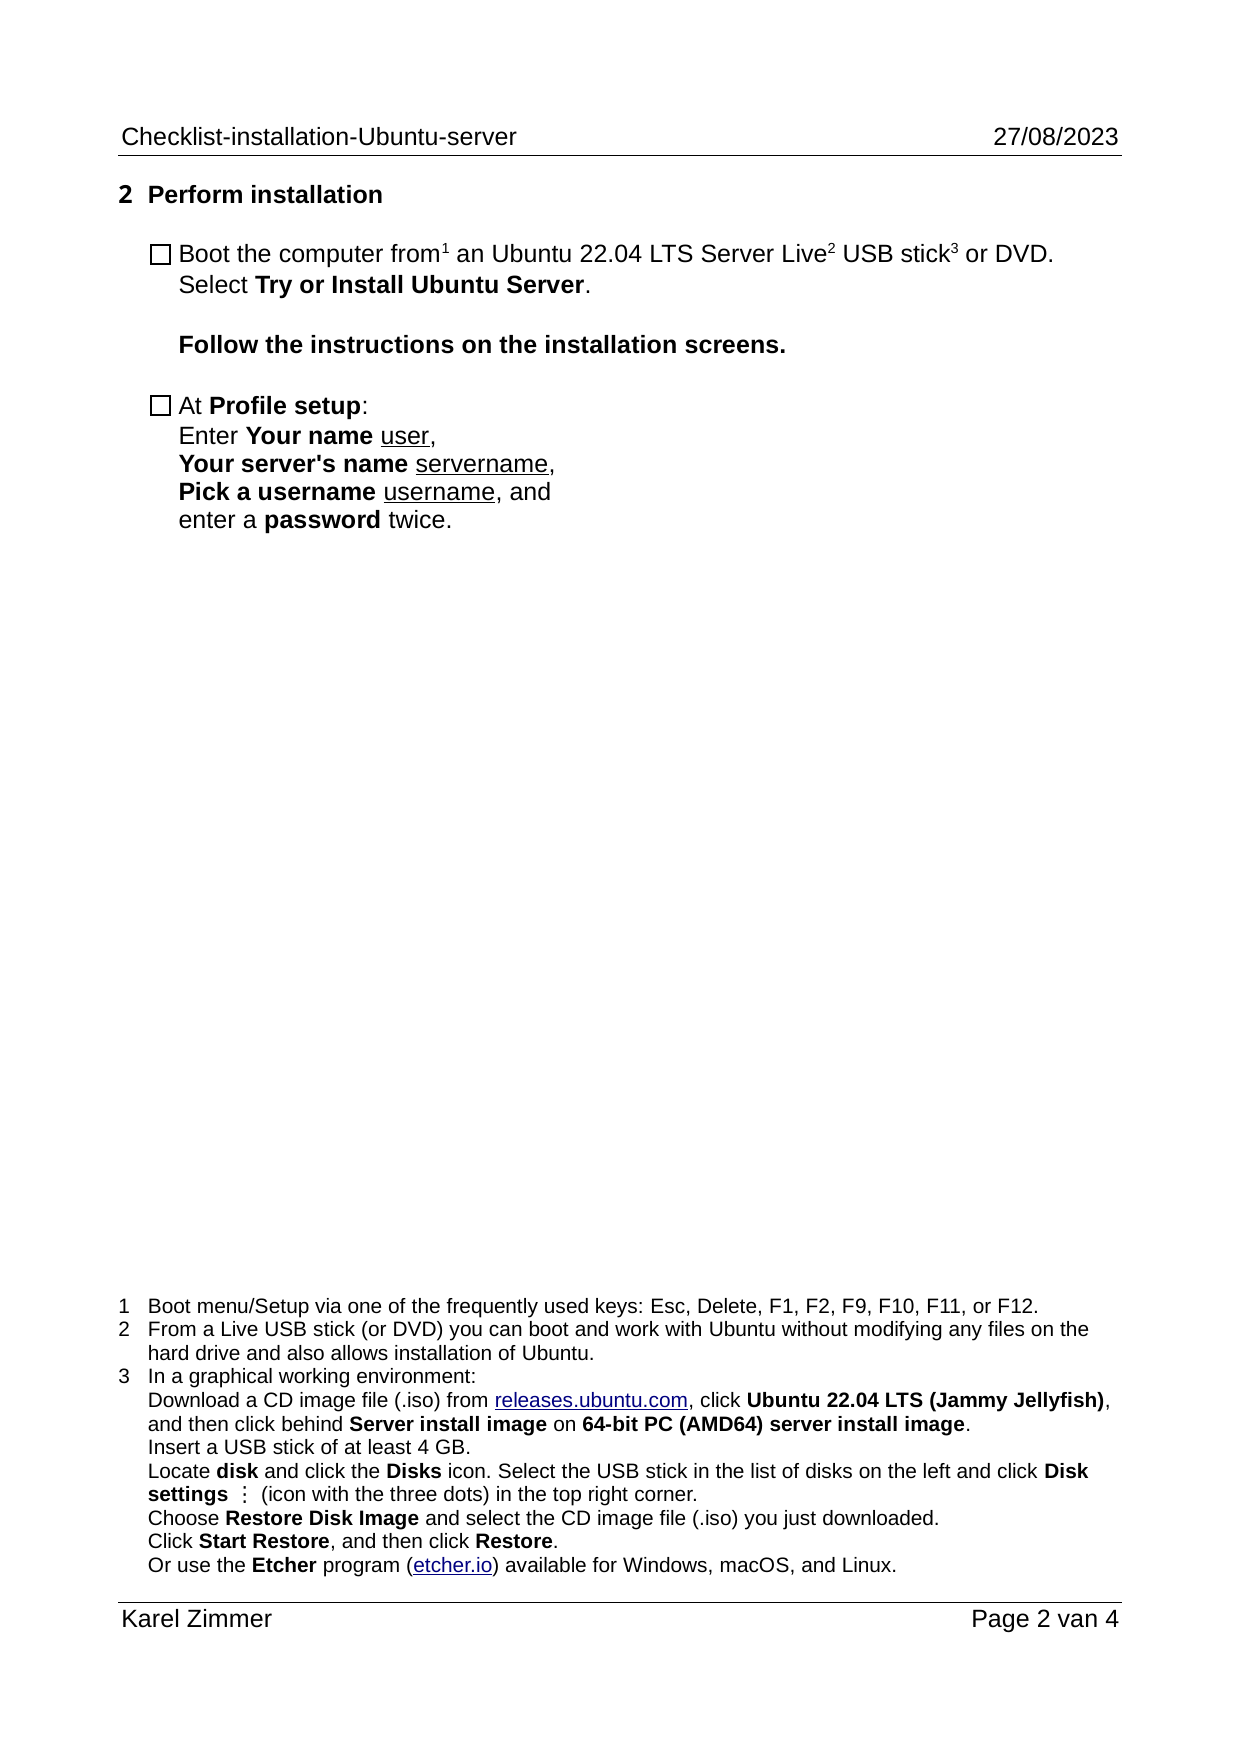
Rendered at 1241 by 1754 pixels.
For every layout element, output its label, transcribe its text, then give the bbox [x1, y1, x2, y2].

table_cell Enter Your name user, Your server's name servername, Pick a username username, and enter a password twice. [177, 421, 1122, 535]
table_cell [118, 360, 142, 391]
table_cell [142, 300, 177, 330]
table_cell Follow the instructions on the installation screens. [177, 330, 1122, 360]
table_cell [118, 421, 142, 535]
table_cell [118, 300, 142, 330]
list Perform installation [118, 177, 1122, 211]
table_cell [177, 300, 1122, 330]
table_cell [142, 421, 177, 535]
table_header [118, 239, 142, 269]
table_cell Select Try or Install Ubuntu Server. [177, 269, 1122, 300]
table_cell [118, 269, 142, 300]
table_cell [142, 330, 177, 360]
table_cell [142, 391, 177, 421]
table_header [142, 239, 177, 269]
table_cell [177, 360, 1122, 391]
table_cell [118, 330, 142, 360]
table_cell [118, 391, 142, 421]
table_cell [142, 269, 177, 300]
table_cell At Profile setup: [177, 391, 1122, 421]
table_header Boot the computer from an Ubuntu 22.04 LTS Server Live USB stick or DVD. [177, 239, 1122, 269]
table_cell [142, 360, 177, 391]
